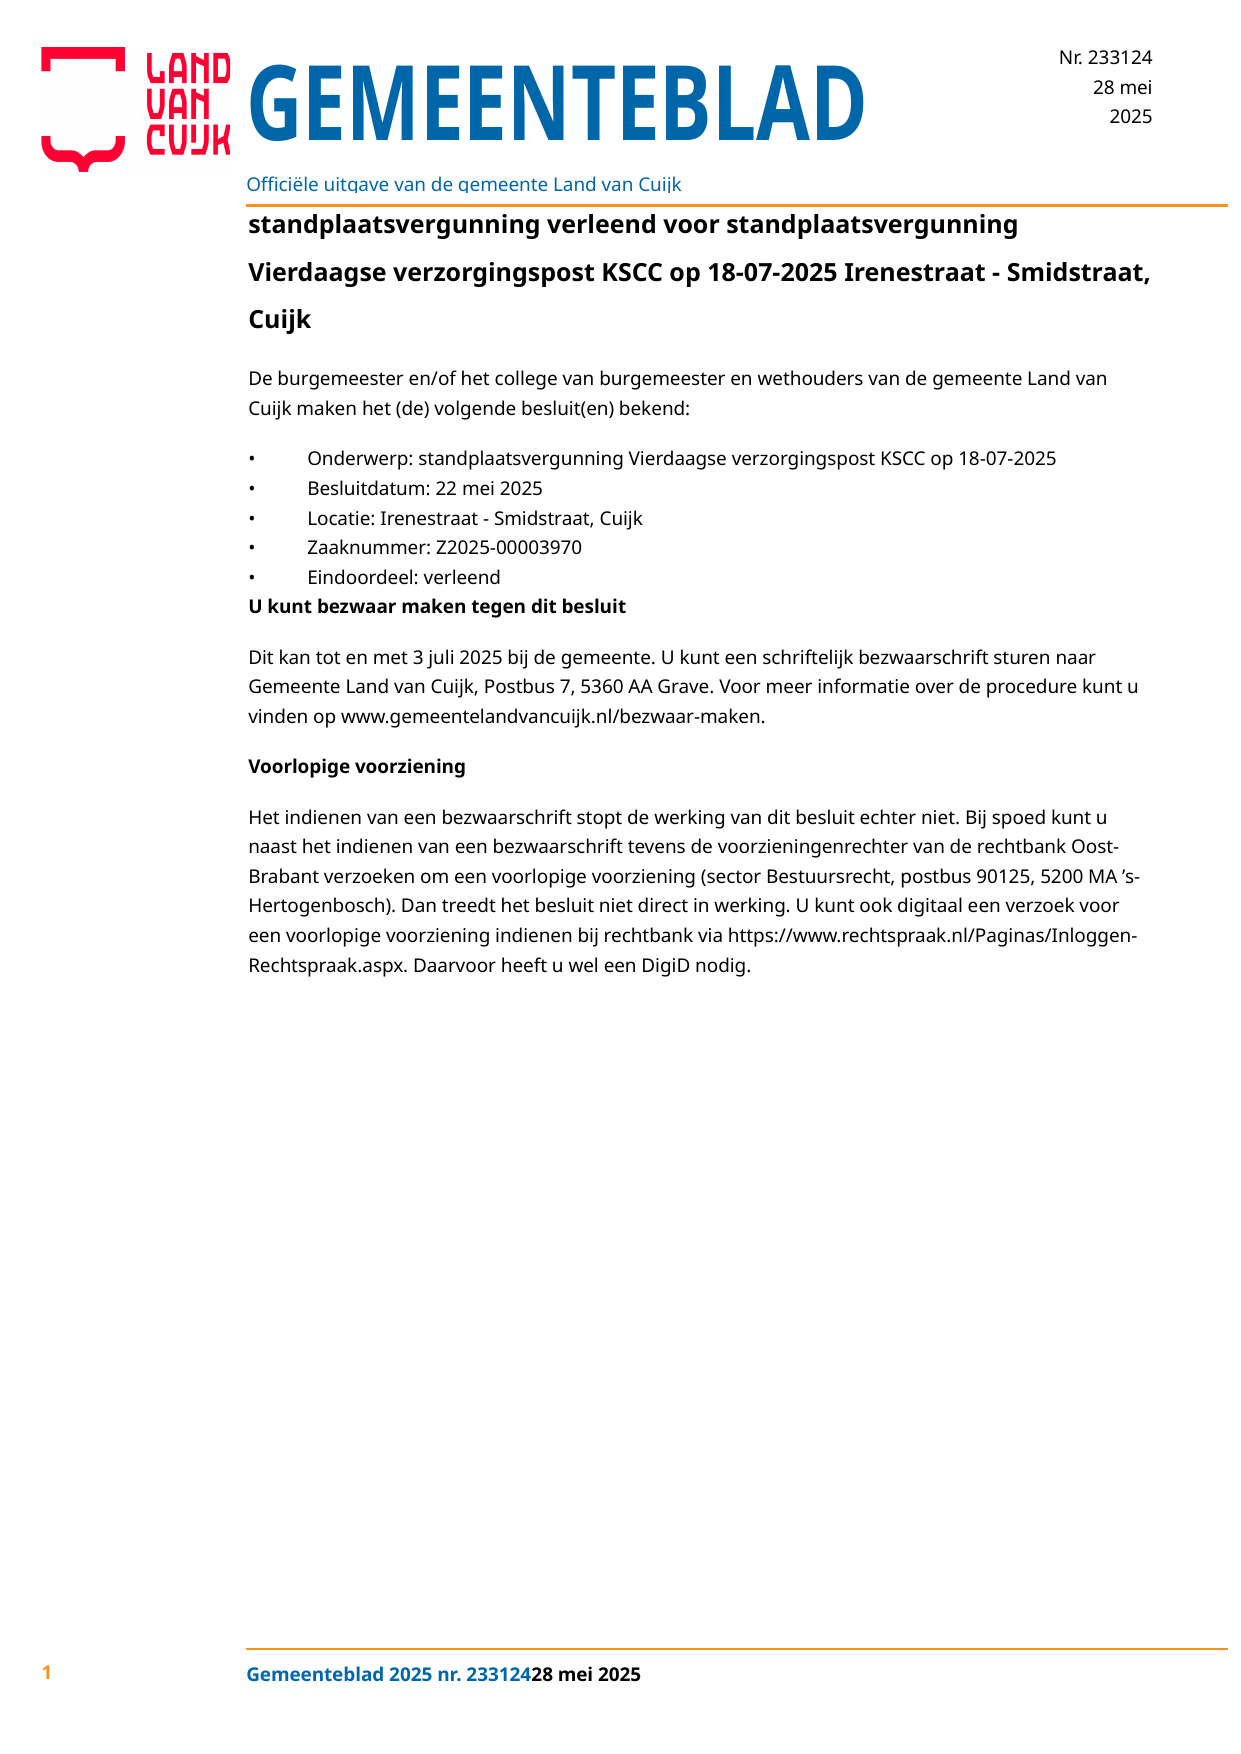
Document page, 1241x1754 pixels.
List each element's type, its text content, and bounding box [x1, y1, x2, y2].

picture [41, 47, 231, 172]
list Locatie: Irenestraat - Smidstraat, Cuijk [248, 505, 1152, 530]
list Eindoordeel: verleend [248, 564, 1152, 589]
text standplaatsvergunning verleend voor standplaatsvergunning Vierdaagse verzorgingspost KSCC op 18-07-2025 Irenestraat - Smidstraat, Cuijk [248, 207, 1152, 336]
text Het indienen van een bezwaarschrift stopt de werking van dit besluit echter niet. Bij spoed kunt u naast het indienen van een bezwaarschrift tevens de voorzieningenrechter van de rechtbank Oost-Brabant verzoeken om een voorlopige voorziening (sector Bestuursrecht, postbus 90125, 5200 MA ’s-Hertogenbosch). Dan treedt het besluit niet direct in werking. U kunt ook digitaal een verzoek voor een voorlopige voorziening indienen bij rechtbank via https://www.rechtspraak.nl/Paginas/Inloggen-Rechtspraak.aspx. Daarvoor heeft u wel een DigiD nodig. [248, 804, 1152, 977]
text De burgemeester en/of het college van burgemeester en wethouders van de gemeente Land van Cuijk maken het (de) volgende besluit(en) bekend: [248, 366, 1152, 421]
list Besluitdatum: 22 mei 2025 [248, 475, 1152, 501]
list Zaaknummer: Z2025-00003970 [248, 534, 1152, 560]
list Onderwerp: standplaatsvergunning Vierdaagse verzorgingspost KSCC op 18-07-2025 [248, 446, 1152, 471]
text Voorlopige voorziening [248, 753, 1152, 779]
text U kunt bezwaar maken tegen dit besluit [248, 593, 1152, 619]
text Dit kan tot en met 3 juli 2025 bij de gemeente. U kunt een schriftelijk bezwaarschrift sturen naar Gemeente Land van Cuijk, Postbus 7, 5360 AA Grave. Voor meer informatie over de procedure kunt u vinden op www.gemeentelandvancuijk.nl/bezwaar-maken. [248, 644, 1152, 729]
